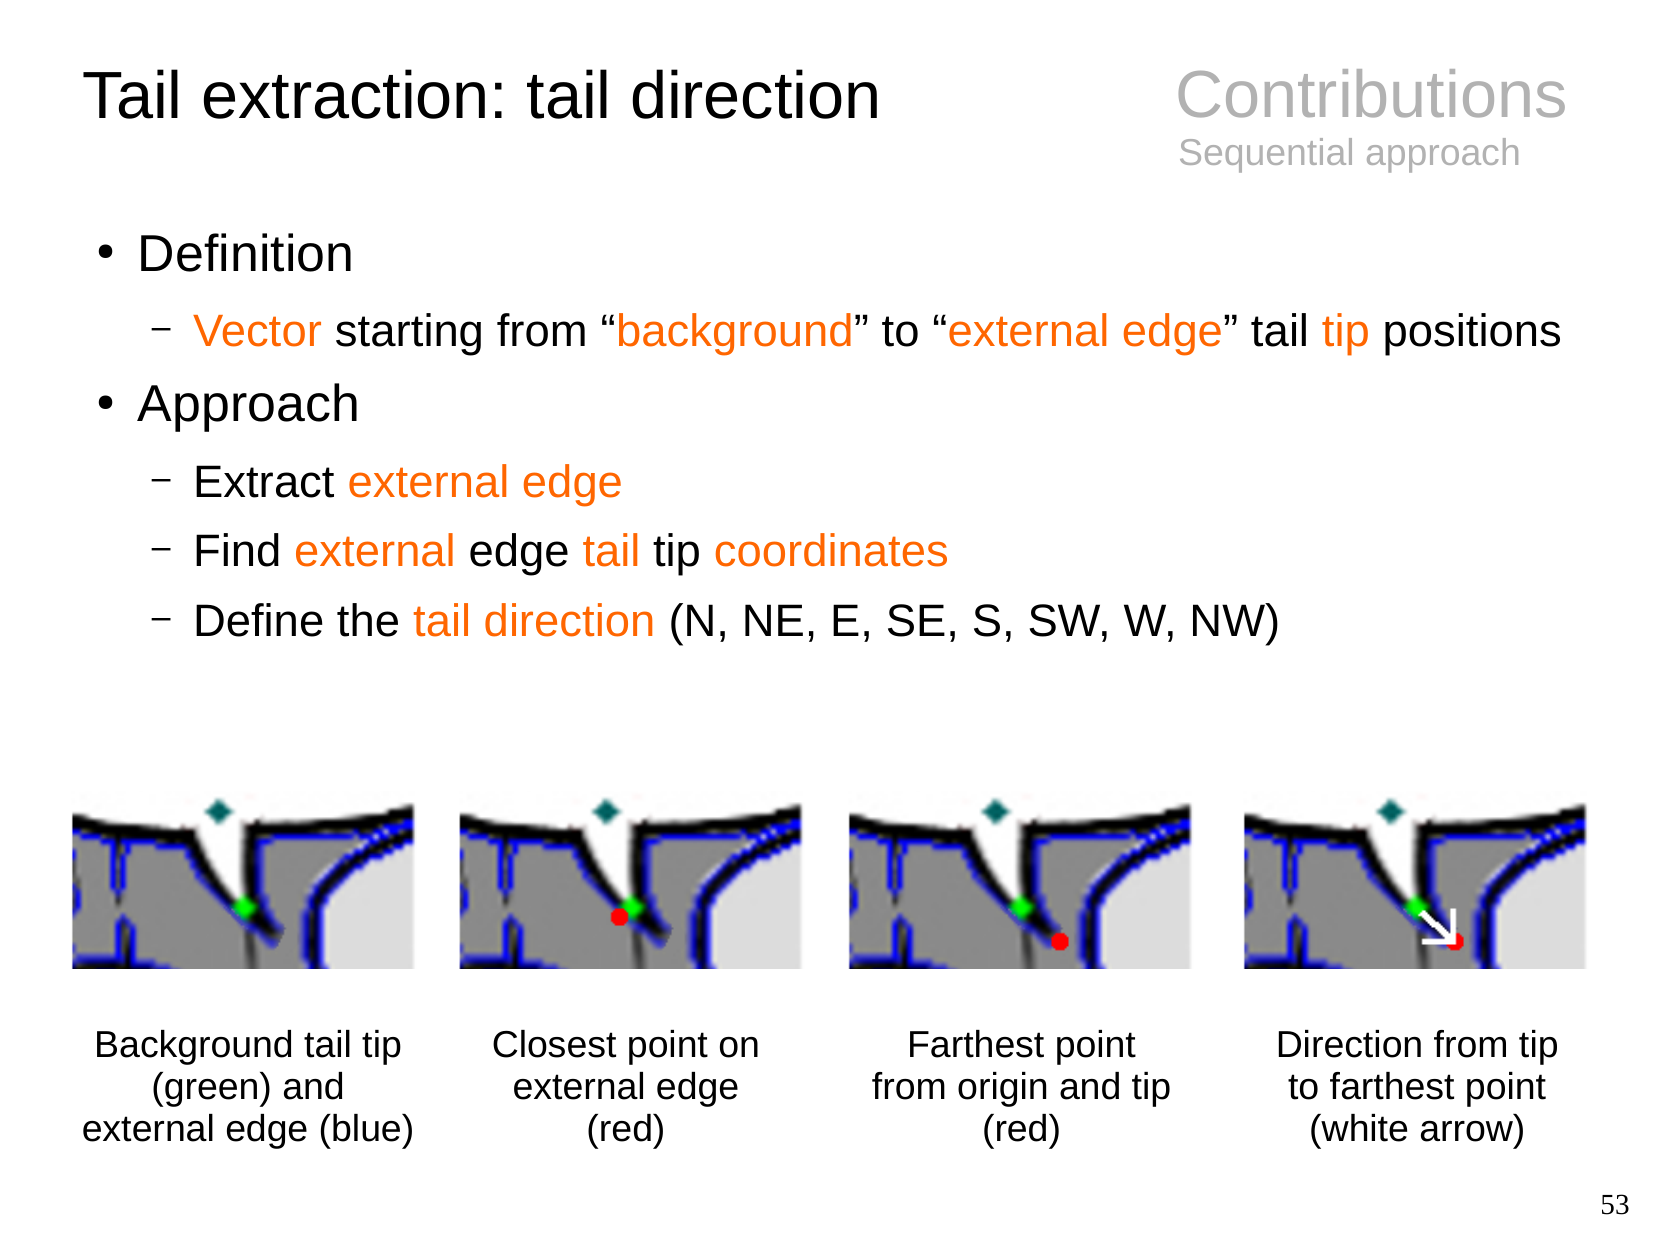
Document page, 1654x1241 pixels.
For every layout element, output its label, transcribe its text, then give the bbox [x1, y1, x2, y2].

text_box Direction from tip to farthest point (white arrow) [1246, 1015, 1589, 1157]
text_box Farthest point from origin and tip (red) [850, 1015, 1193, 1157]
text_box Background tail tip (green) and external edge (blue) [64, 1015, 432, 1157]
list Definition Vector starting from “background” to “external edge” tail tip positions Approach Extract external edge Find external edge tail tip coordinates Define the tail direction (N, NE, E, SE, S, SW, W, NW) [82, 224, 1571, 686]
text_box Closest point on external edge (red) [466, 1015, 786, 1157]
title Tail extraction: tail direction [82, 49, 1571, 142]
picture [52, 791, 1602, 969]
